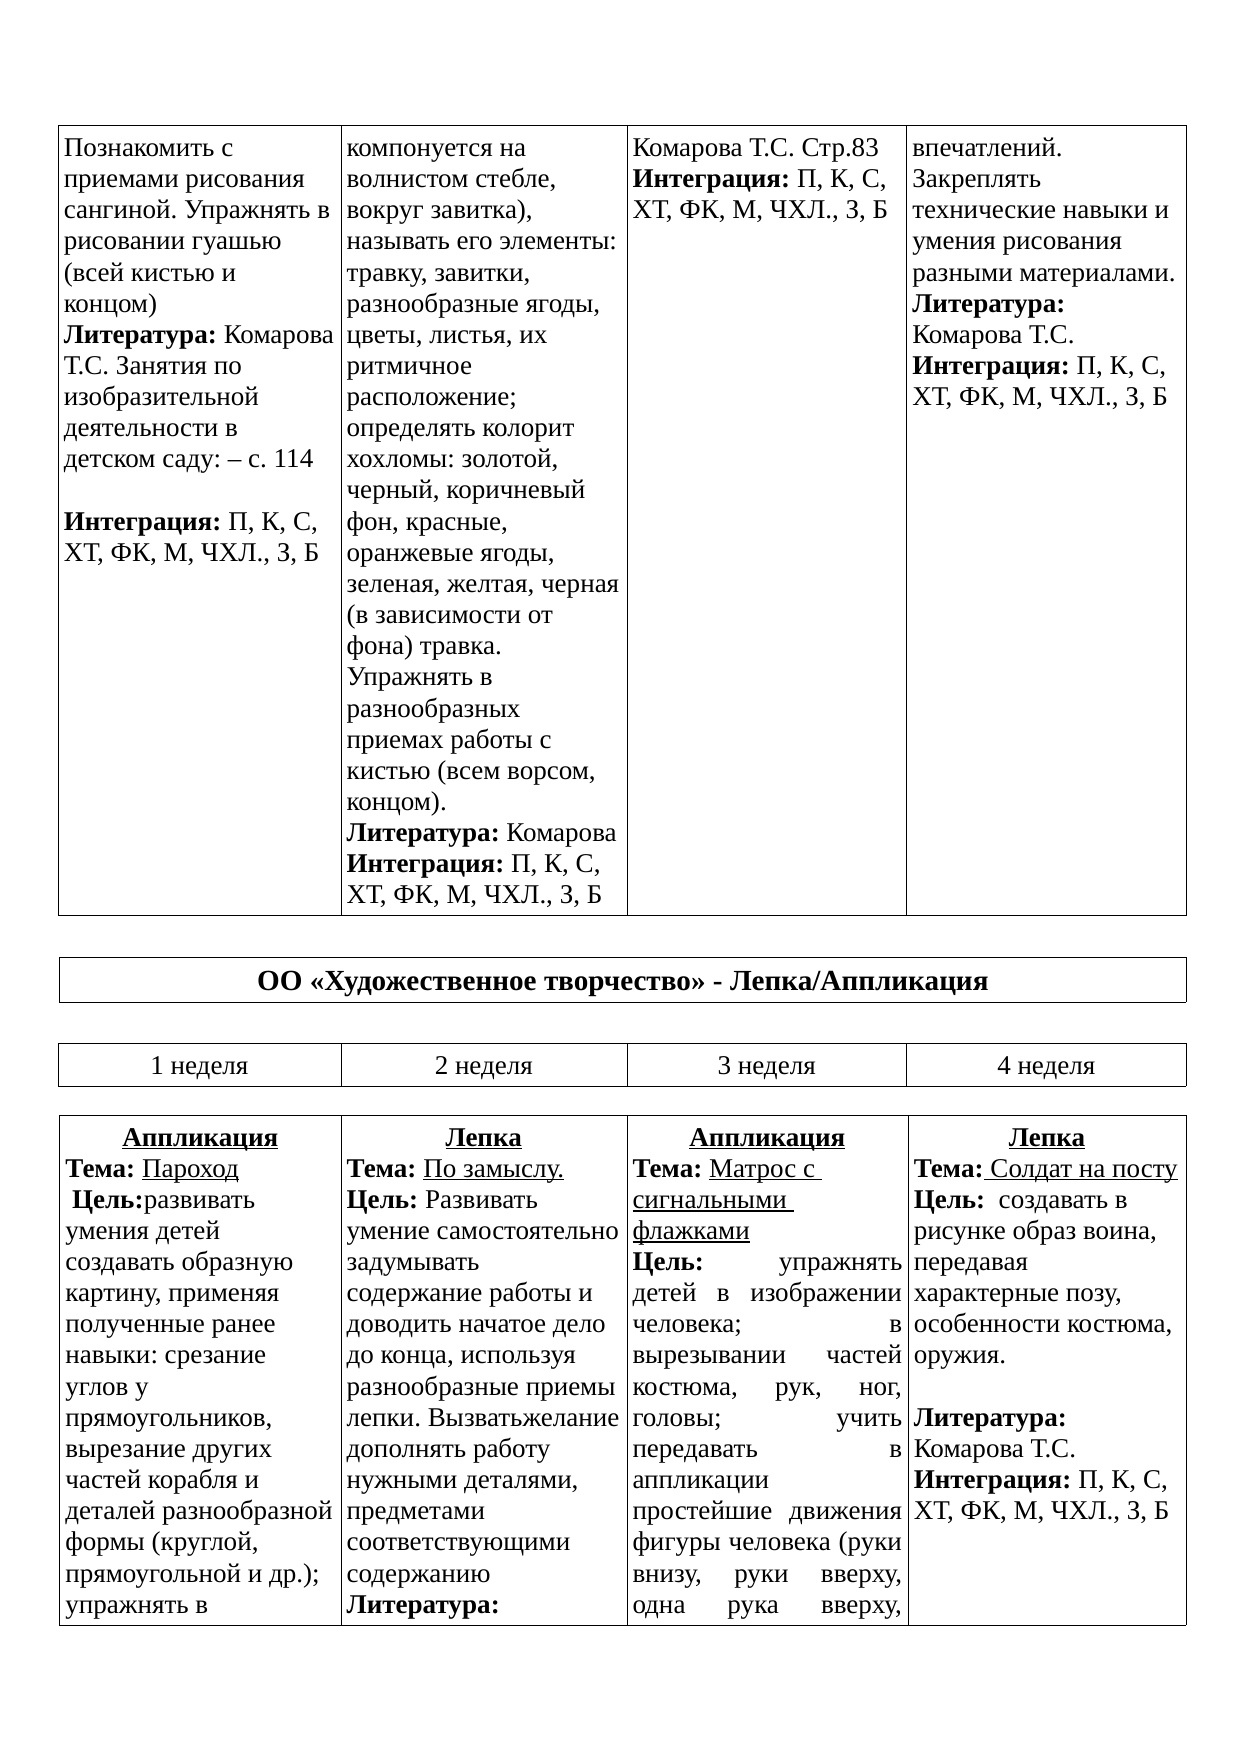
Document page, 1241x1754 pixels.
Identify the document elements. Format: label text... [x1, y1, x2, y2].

table_header ОО «Художественное творчество» - Лепка/Аппликация [60, 958, 1186, 1002]
table_header 3 неделя [628, 1044, 906, 1086]
table_header впечатлений. Закреплять технические навыки и умения рисования разными материалами. Литература: Комарова Т.С. Интеграция: П, К, С, ХТ, ФК, М, ЧХЛ., З, Б [907, 126, 1186, 915]
table_header Аппликация Тема: Матрос с сигнальными флажками Цель: упражнять детей в изображении человека; в вырезывании частей костюма, рук, ног, головы; учить передавать в аппликации простейшие движения фигуры человека (руки внизу, руки вверху, одна рука вверху, [628, 1116, 908, 1625]
table_header Аппликация Тема: Пароход Цель:развивать умения детей создавать образную картину, применяя полученные ранее навыки: срезание углов у прямоугольников, вырезание других частей корабля и деталей разнообразной формы (круглой, прямоугольной и др.); упражнять в [60, 1116, 341, 1625]
table_header Лепка Тема: Солдат на посту Цель: создавать в рисунке образ воина, передавая характерные позу, особенности костюма, оружия. Литература: Комарова Т.С. Интеграция: П, К, С, ХТ, ФК, М, ЧХЛ., З, Б [909, 1116, 1186, 1625]
table_header 1 неделя [59, 1044, 341, 1086]
table_header 4 неделя [907, 1044, 1186, 1086]
table_header Комарова Т.С. Стр.83 Интеграция: П, К, С, ХТ, ФК, М, ЧХЛ., З, Б [628, 126, 906, 915]
table_header 2 неделя [342, 1044, 627, 1086]
table_header компонуется на волнистом стебле, вокруг завитка), называть его элементы: травку, завитки, разнообразные ягоды, цветы, листья, их ритмичное расположение; определять колорит хохломы: золотой, черный, коричневый фон, красные, оранжевые ягоды, зеленая, желтая, черная (в зависимости от фона) травка. Упражнять в разнообразных приемах работы с кистью (всем ворсом, концом). Литература: Комарова Интеграция: П, К, С, ХТ, ФК, М, ЧХЛ., З, Б [342, 126, 627, 915]
table_header Познакомить с приемами рисования сангиной. Упражнять в рисовании гуашью (всей кистью и концом) Литература: Комарова Т.С. Занятия по изобразительной деятельности в детском саду: – с. 114 Интеграция: П, К, С, ХТ, ФК, М, ЧХЛ., З, Б [59, 126, 341, 915]
table_header Лепка Тема: По замыслу. Цель: Развивать умение самостоятельно задумывать содержание работы и доводить начатое дело до конца, используя разнообразные приемы лепки. Вызватьжелание дополнять работу нужными деталями, предметами соответствующими содержанию Литература: [342, 1116, 627, 1625]
